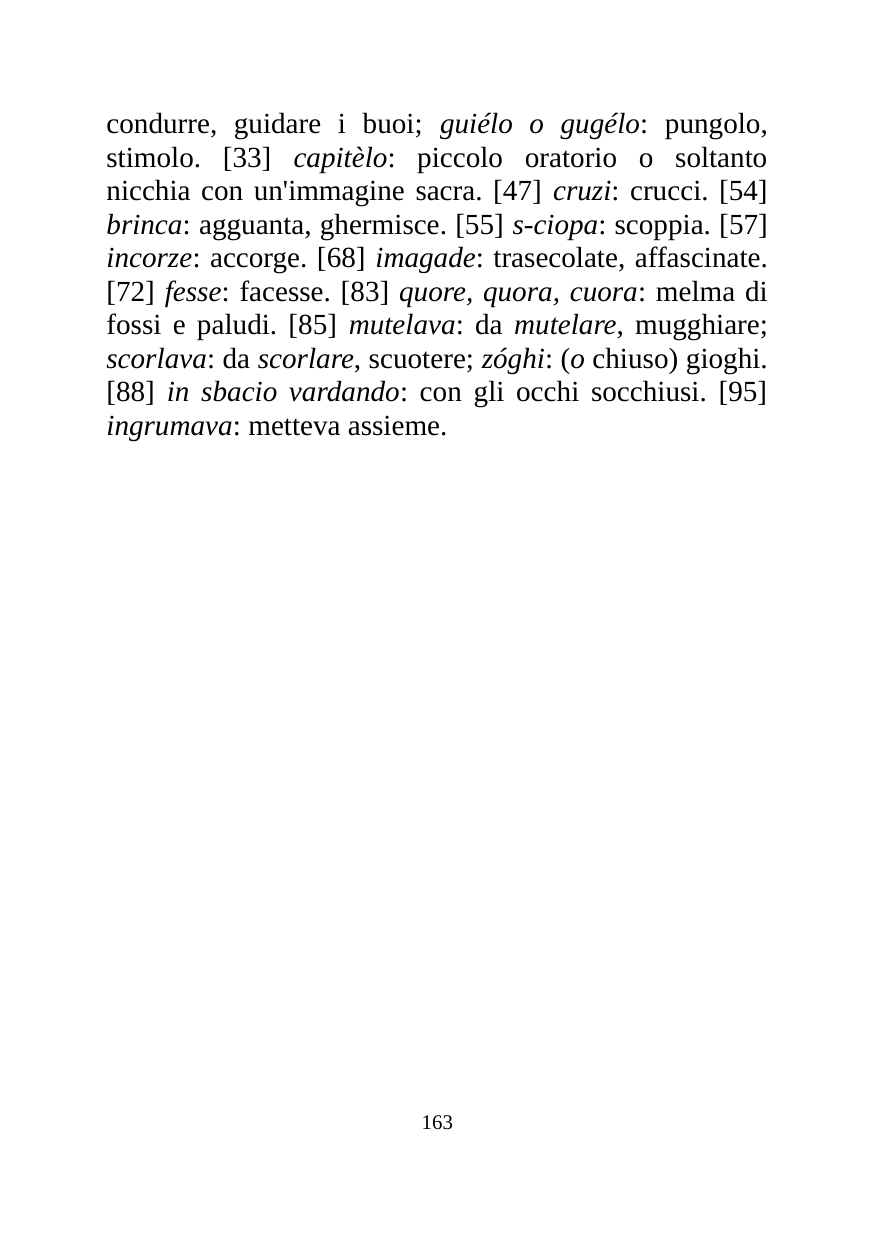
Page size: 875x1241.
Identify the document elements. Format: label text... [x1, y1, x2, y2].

text condurre, guidare i buoi; guiélo o gugélo: pungolo, stimolo. [33] capitèlo: piccolo oratorio o soltanto nicchia con un'immagine sacra. [47] cruzi: crucci. [54] brinca: agguanta, ghermisce. [55] s-ciopa: scoppia. [57] incorze: accorge. [68] imagade: trasecolate, affascinate. [72] fesse: facesse. [83] quore, quora, cuora: melma di fossi e paludi. [85] mutelava: da mutelare, mugghiare; scorlava: da scorlare, scuotere; zóghi: (o chiuso) gioghi. [88] in sbacio vardando: con gli occhi socchiusi. [95] ingrumava: metteva assieme. [106, 106, 768, 442]
